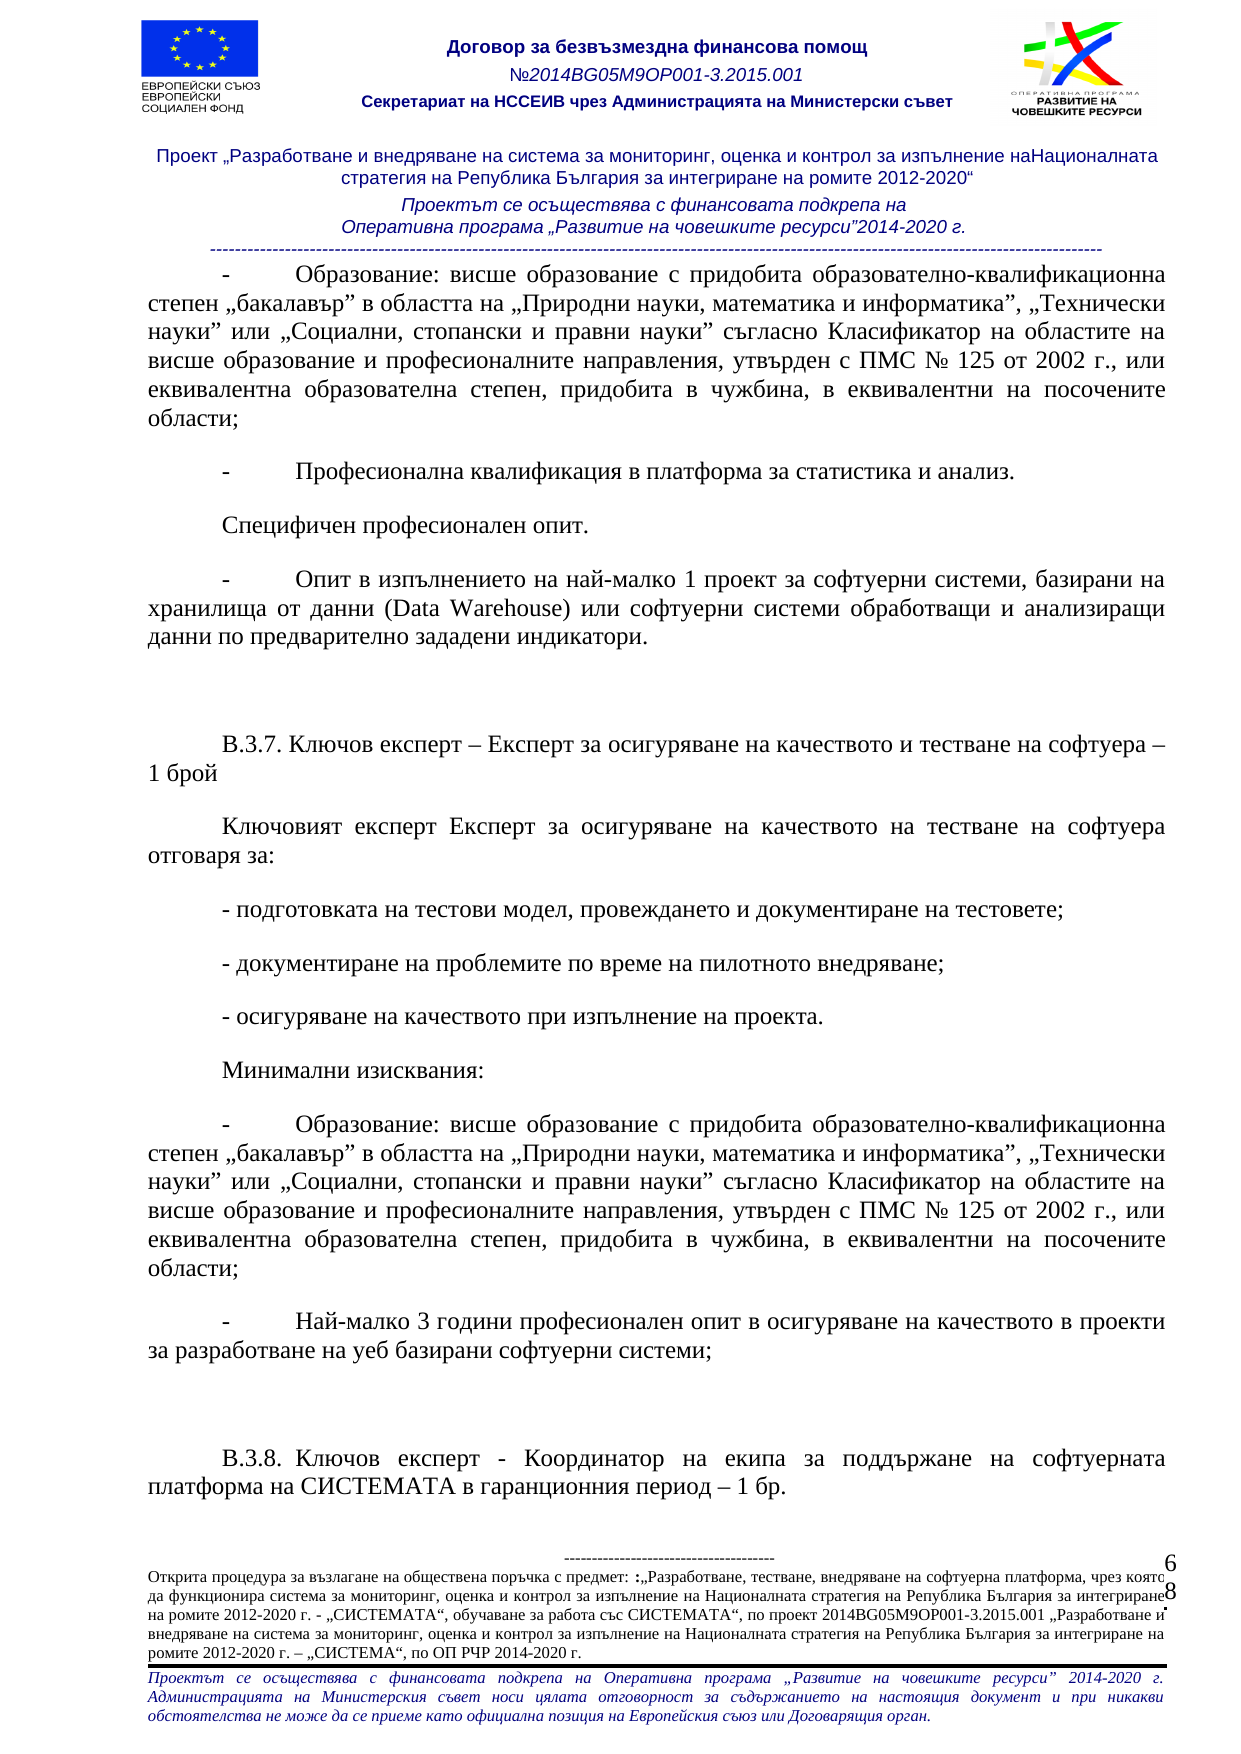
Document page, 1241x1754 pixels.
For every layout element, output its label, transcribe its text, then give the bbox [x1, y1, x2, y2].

text - Образование: висше образование с придобита образователно-квалификационна степен „бакалавър” в областта на „Природни науки, математика и информатика”, „Технически науки” или „Социални, стопански и правни науки” съгласно Класификатор на областите на висше образование и професионалните направления, утвърден с ПМС № 125 от 2002 г., или еквивалентна образователна степен, придобита в чужбина, в еквивалентни на посочените области; [148, 1109, 1167, 1281]
text - Най-малко 3 години професионален опит в осигуряване на качеството в проекти за разработване на уеб базирани софтуерни системи; [148, 1306, 1167, 1364]
text Минимални изисквания: [148, 1055, 1167, 1084]
text - Образование: висше образование с придобита образователно-квалификационна степен „бакалавър” в областта на „Природни науки, математика и информатика”, „Технически науки” или „Социални, стопански и правни науки” съгласно Класификатор на областите на висше образование и професионалните направления, утвърден с ПМС № 125 от 2002 г., или еквивалентна образователна степен, придобита в чужбина, в еквивалентни на посочените области; [148, 259, 1167, 431]
text - подготовката на тестови модел, провеждането и документиране на тестовете; [148, 894, 1167, 923]
text Специфичен професионален опит. [148, 510, 1167, 539]
text - Опит в изпълнението на най-малко 1 проект за софтуерни системи, базирани на хранилища от данни (Data Warehouse) или софтуерни системи обработващи и анализиращи данни по предварително зададени индикатори. [148, 564, 1167, 650]
text Ключовият експерт Експерт за осигуряване на качеството на тестване на софтуера отговаря за: [148, 811, 1167, 869]
text В.3.8. Ключов експерт - Координатор на екипа за поддържане на софтуерната платформа на СИСТЕМАТА в гаранционния период – 1 бр. [148, 1443, 1167, 1500]
text - Професионална квалификация в платформа за статистика и анализ. [148, 456, 1167, 485]
text - осигуряване на качеството при изпълнение на проекта. [148, 1001, 1167, 1030]
text В.3.7. Ключов експерт – Експерт за осигуряване на качеството и тестване на софтуера – 1 брой [148, 729, 1167, 786]
text - документиране на проблемите по време на пилотното внедряване; [148, 948, 1167, 976]
